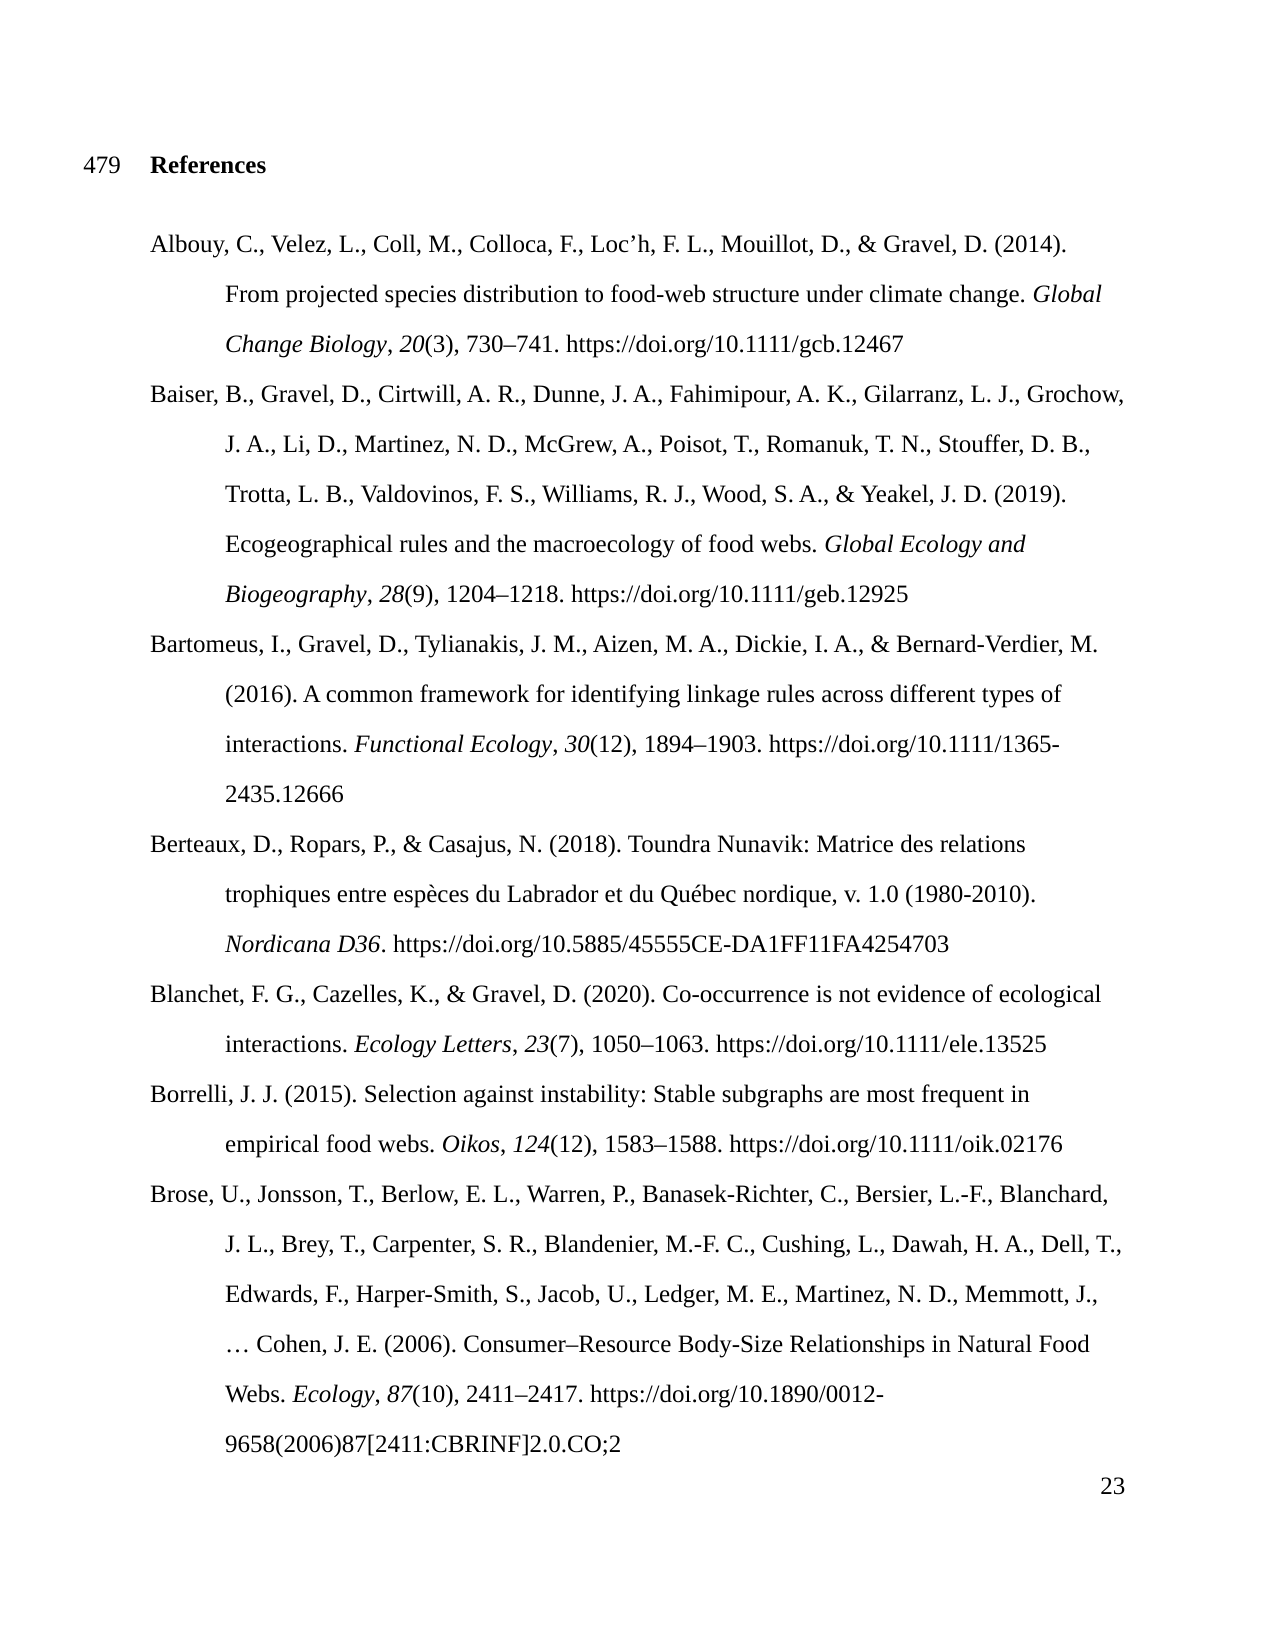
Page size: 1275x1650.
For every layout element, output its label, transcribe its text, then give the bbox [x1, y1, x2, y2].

text Berteaux, D., Ropars, P., & Casajus, N. (2018). Toundra Nunavik: Matrice des relations trophiques entre espèces du Labrador et du Québec nordique, v. 1.0 (1980-2010). Nordicana D36. https://doi.org/10.5885/45555CE-DA1FF11FA4254703 [150, 807, 1125, 957]
text Brose, U., Jonsson, T., Berlow, E. L., Warren, P., Banasek-Richter, C., Bersier, L.-F., Blanchard, J. L., Brey, T., Carpenter, S. R., Blandenier, M.-F. C., Cushing, L., Dawah, H. A., Dell, T., Edwards, F., Harper-Smith, S., Jacob, U., Ledger, M. E., Martinez, N. D., Memmott, J., … Cohen, J. E. (2006). Consumer–Resource Body-Size Relationships in Natural Food Webs. Ecology, 87(10), 2411–2417. https://doi.org/10.1890/0012-9658(2006)87[2411:CBRINF]2.0.CO;2 [150, 1157, 1125, 1457]
text Bartomeus, I., Gravel, D., Tylianakis, J. M., Aizen, M. A., Dickie, I. A., & Bernard‐Verdier, M. (2016). A common framework for identifying linkage rules across different types of interactions. Functional Ecology, 30(12), 1894–1903. https://doi.org/10.1111/1365-2435.12666 [150, 607, 1125, 807]
text References [150, 150, 1125, 179]
text Borrelli, J. J. (2015). Selection against instability: Stable subgraphs are most frequent in empirical food webs. Oikos, 124(12), 1583–1588. https://doi.org/10.1111/oik.02176 [150, 1057, 1125, 1157]
text Albouy, C., Velez, L., Coll, M., Colloca, F., Loc’h, F. L., Mouillot, D., & Gravel, D. (2014). From projected species distribution to food-web structure under climate change. Global Change Biology, 20(3), 730–741. https://doi.org/10.1111/gcb.12467 [150, 207, 1125, 357]
text Blanchet, F. G., Cazelles, K., & Gravel, D. (2020). Co-occurrence is not evidence of ecological interactions. Ecology Letters, 23(7), 1050–1063. https://doi.org/10.1111/ele.13525 [150, 957, 1125, 1057]
text Baiser, B., Gravel, D., Cirtwill, A. R., Dunne, J. A., Fahimipour, A. K., Gilarranz, L. J., Grochow, J. A., Li, D., Martinez, N. D., McGrew, A., Poisot, T., Romanuk, T. N., Stouffer, D. B., Trotta, L. B., Valdovinos, F. S., Williams, R. J., Wood, S. A., & Yeakel, J. D. (2019). Ecogeographical rules and the macroecology of food webs. Global Ecology and Biogeography, 28(9), 1204–1218. https://doi.org/10.1111/geb.12925 [150, 357, 1125, 607]
